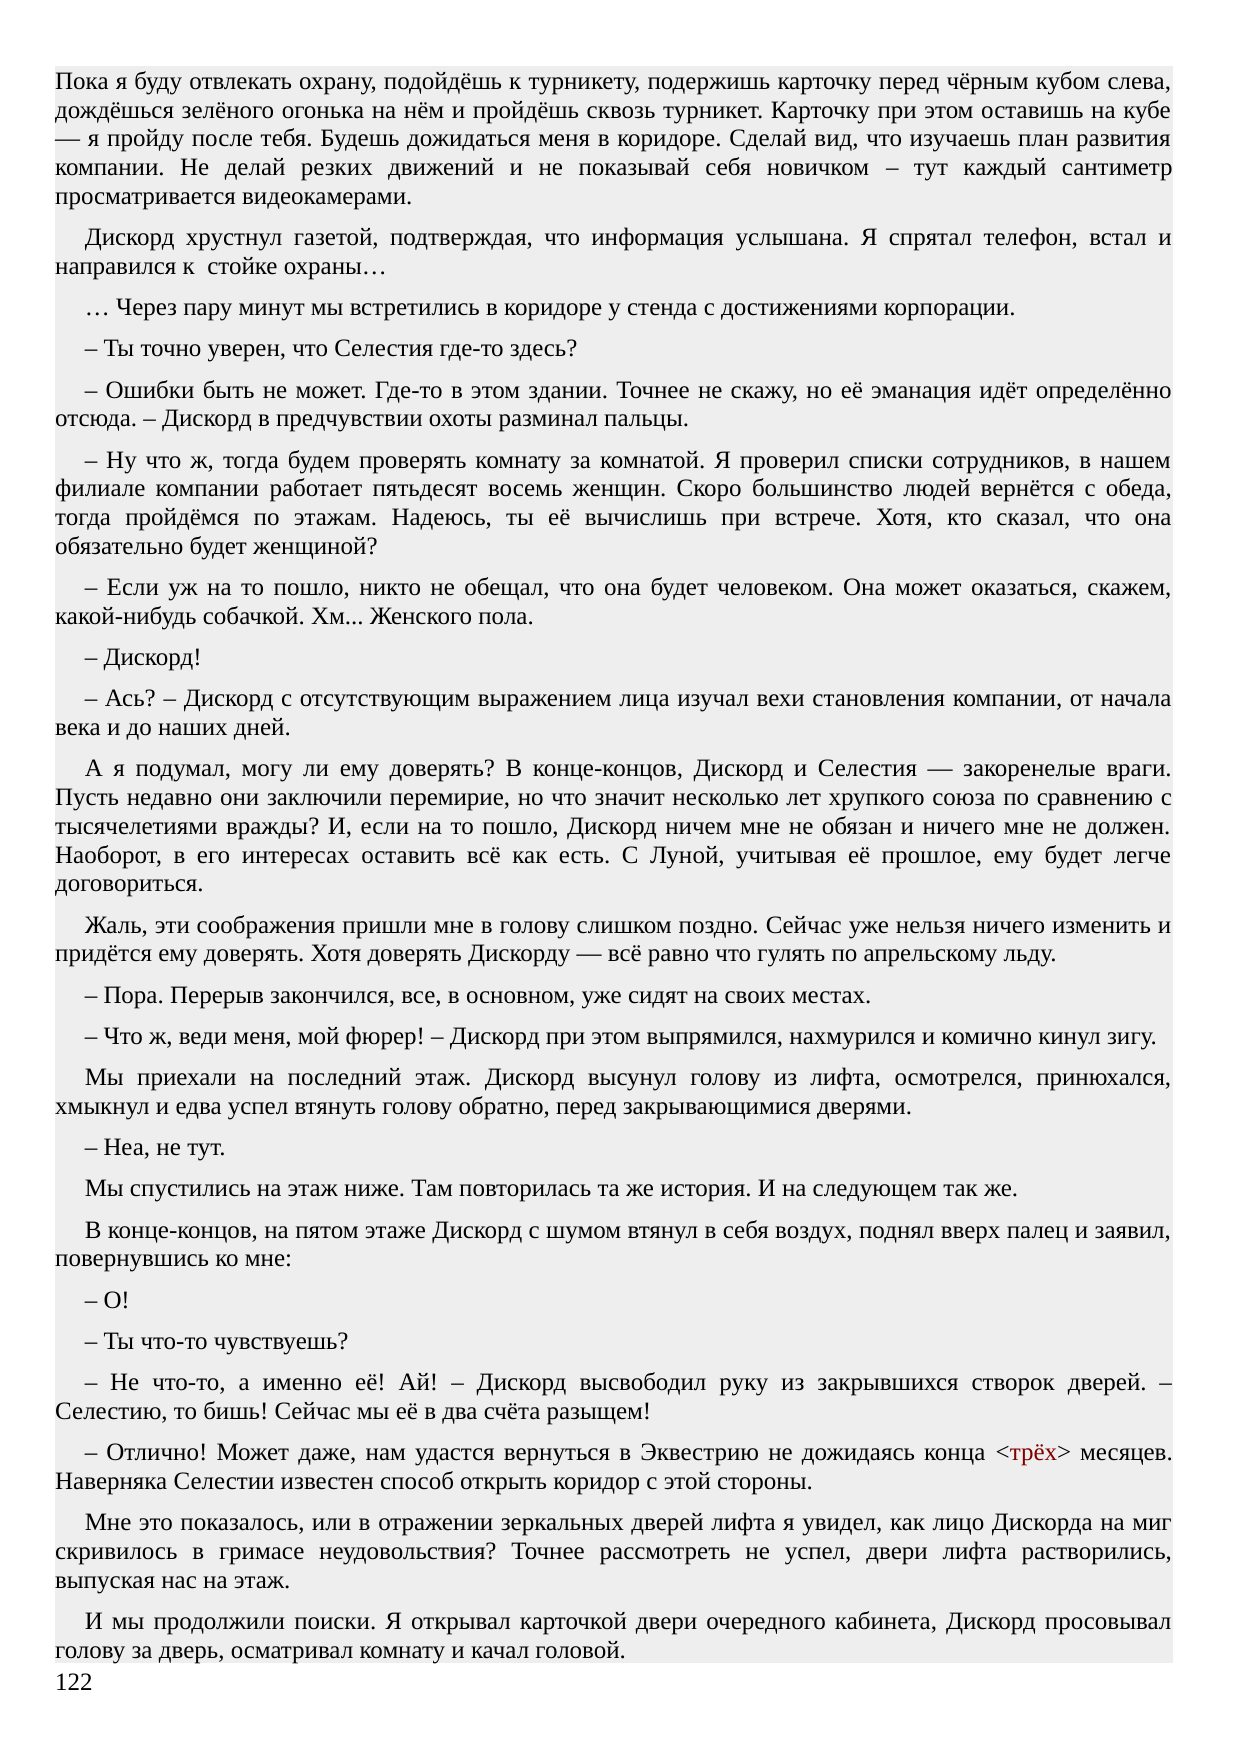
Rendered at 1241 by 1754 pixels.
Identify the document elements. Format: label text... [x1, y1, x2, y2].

text – Не что-то, а именно её! Ай! – Дискорд высвободил руку из закрывшихся створок дверей. – Селестию, то бишь! Сейчас мы её в два счёта разыщем! [55, 1367, 1173, 1425]
text Пока я буду отвлекать охрану, подойдёшь к турникету, подержишь карточку перед чёрным кубом слева, дождёшься зелёного огонька на нём и пройдёшь сквозь турникет. Карточку при этом оставишь на кубе — я пройду после тебя. Будешь дожидаться меня в коридоре. Сделай вид, что изучаешь план развития компании. Не делай резких движений и не показывай себя новичком – тут каждый сантиметр просматривается видеокамерами. [55, 66, 1173, 210]
text А я подумал, могу ли ему доверять? В конце-концов, Дискорд и Селестия — закоренелые враги. Пусть недавно они заключили перемирие, но что значит несколько лет хрупкого союза по сравнению с тысячелетиями вражды? И, если на то пошло, Дискорд ничем мне не обязан и ничего мне не должен. Наоборот, в его интересах оставить всё как есть. С Луной, учитывая её прошлое, ему будет легче договориться. [55, 753, 1173, 897]
text Мы приехали на последний этаж. Дискорд высунул голову из лифта, осмотрелся, принюхался, хмыкнул и едва успел втянуть голову обратно, перед закрывающимися дверями. [55, 1062, 1173, 1120]
text – Неа, не тут. [55, 1132, 1173, 1161]
text – Что ж, веди меня, мой фюрер! – Дискорд при этом выпрямился, нахмурился и комично кинул зигу. [55, 1021, 1173, 1050]
text Дискорд хрустнул газетой, подтверждая, что информация услышана. Я спрятал телефон, встал и направился к стойке охраны… [55, 222, 1173, 280]
text – Ошибки быть не может. Где-то в этом здании. Точнее не скажу, но её эманация идёт определённо отсюда. – Дискорд в предчувствии охоты разминал пальцы. [55, 375, 1173, 432]
text – Пора. Перерыв закончился, все, в основном, уже сидят на своих местах. [55, 980, 1173, 1008]
text – Ась? – Дискорд с отсутствующим выражением лица изучал вехи становления компании, от начала века и до наших дней. [55, 683, 1173, 741]
text – Ну что ж, тогда будем проверять комнату за комнатой. Я проверил списки сотрудников, в нашем филиале компании работает пятьдесят восемь женщин. Скоро большинство людей вернётся с обеда, тогда пройдёмся по этажам. Надеюсь, ты её вычислишь при встрече. Хотя, кто сказал, что она обязательно будет женщиной? [55, 445, 1173, 560]
text – Если уж на то пошло, никто не обещал, что она будет человеком. Она может оказаться, скажем, какой-нибудь собачкой. Хм... Женского пола. [55, 572, 1173, 630]
text Жаль, эти соображения пришли мне в голову слишком поздно. Сейчас уже нельзя ничего изменить и придётся ему доверять. Хотя доверять Дискорду — всё равно что гулять по апрельскому льду. [55, 910, 1173, 967]
text – Дискорд! [55, 642, 1173, 671]
text – О! [55, 1285, 1173, 1313]
text Мы спустились на этаж ниже. Там повторилась та же история. И на следующем так же. [55, 1173, 1173, 1202]
text И мы продолжили поиски. Я открывал карточкой двери очередного кабинета, Дискорд просовывал голову за дверь, осматривал комнату и качал головой. [55, 1606, 1173, 1663]
text – Ты точно уверен, что Селестия где-то здесь? [55, 333, 1173, 362]
text … Через пару минут мы встретились в коридоре у стенда с достижениями корпорации. [55, 292, 1173, 321]
text Мне это показалось, или в отражении зеркальных дверей лифта я увидел, как лицо Дискорда на миг скривилось в гримасе неудовольствия? Точнее рассмотреть не успел, двери лифта растворились, выпуская нас на этаж. [55, 1507, 1173, 1593]
text – Отлично! Может даже, нам удастся вернуться в Эквестрию не дожидаясь конца <трёх> месяцев. Наверняка Селестии известен способ открыть коридор с этой стороны. [55, 1437, 1173, 1495]
text – Ты что-то чувствуешь? [55, 1326, 1173, 1355]
text В конце-концов, на пятом этаже Дискорд с шумом втянул в себя воздух, поднял вверх палец и заявил, повернувшись ко мне: [55, 1215, 1173, 1272]
